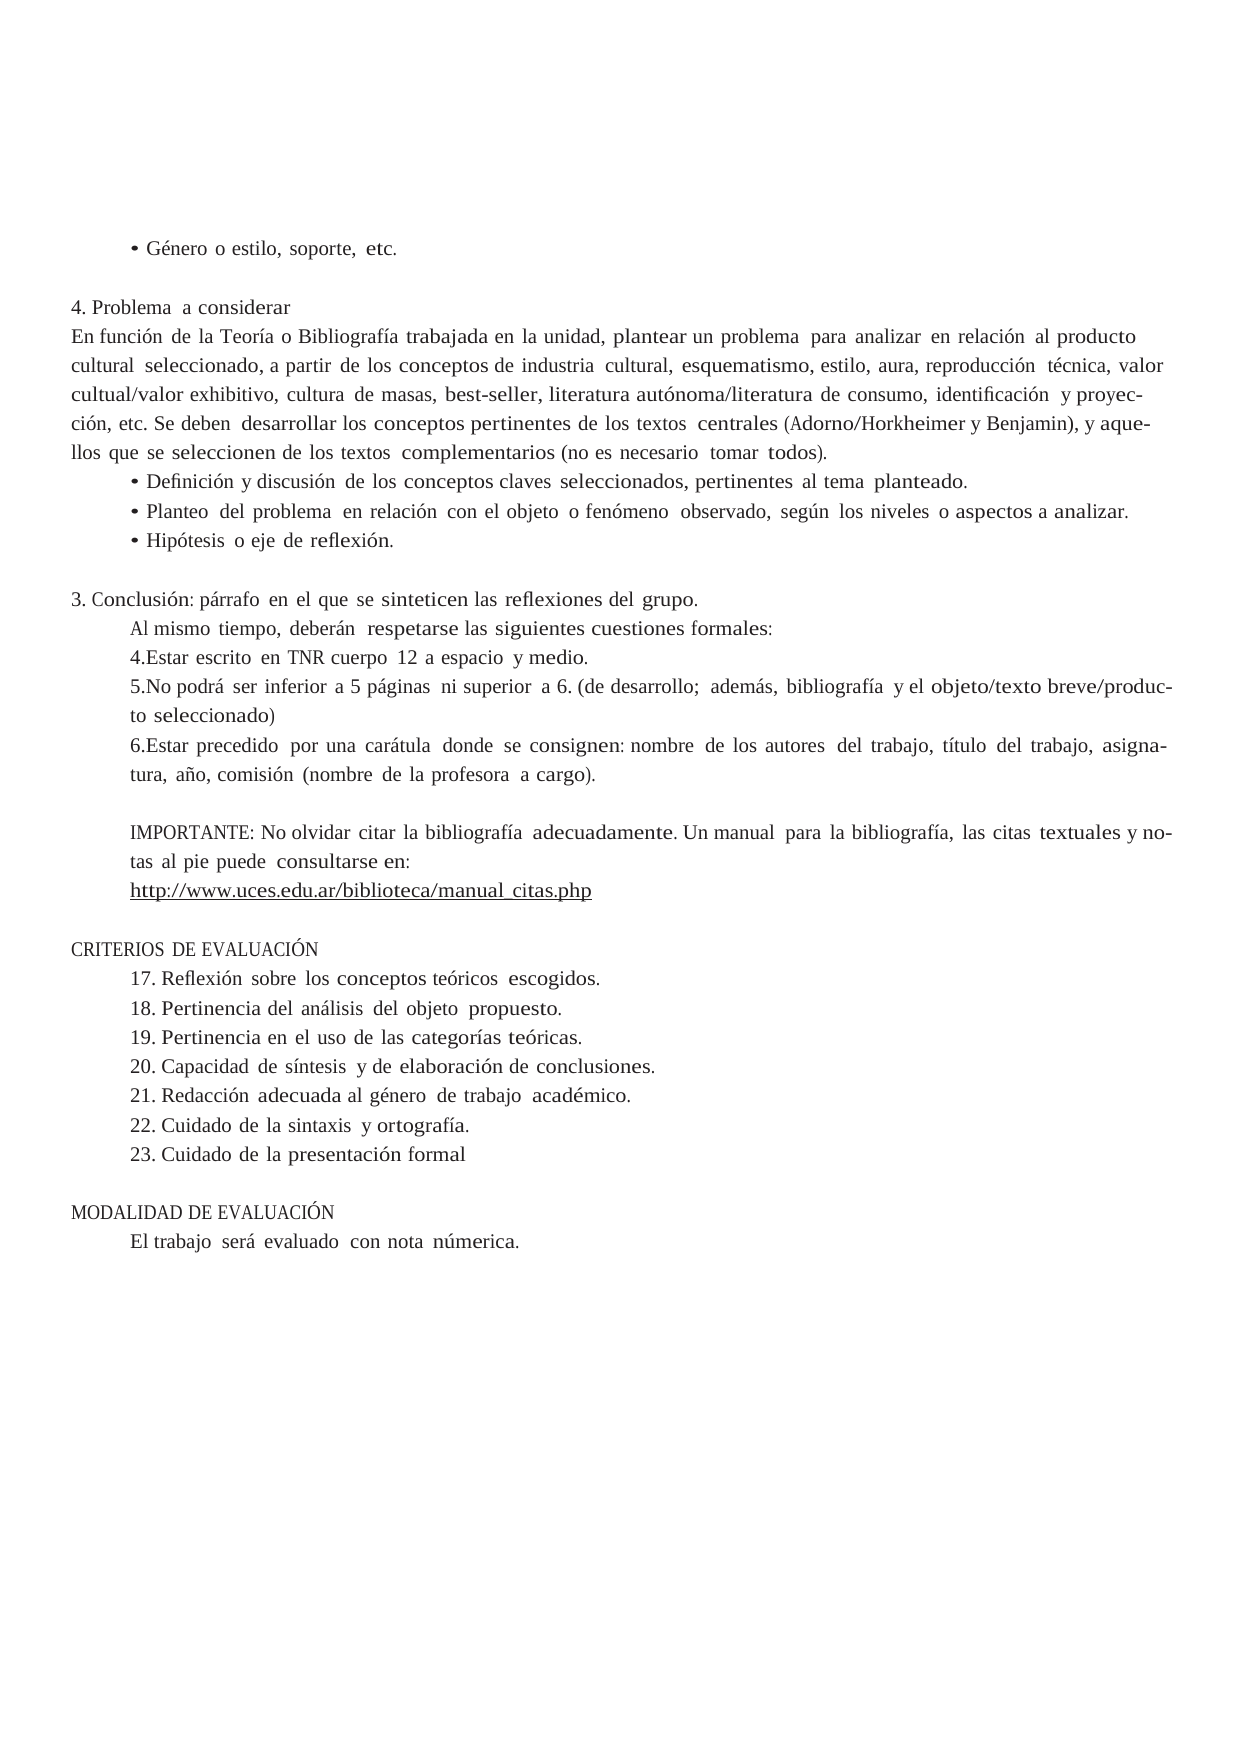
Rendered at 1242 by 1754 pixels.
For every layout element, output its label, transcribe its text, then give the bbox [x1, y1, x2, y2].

text 20. Capacidad de síntesis y de elaboración de conclusiones. [130, 1054, 1185, 1078]
text 4.Estar escrito en TNR cuerpo 12 a espacio y medio. [130, 645, 1185, 669]
text 18. Pertinencia del análisis del objeto propuesto. [130, 995, 1185, 1019]
text Al mismo tiempo, deberán respetarse las siguientes cuestiones formales: [130, 616, 1185, 640]
text MODALIDAD DE EVALUACIÓN [71, 1200, 1185, 1224]
text • Deﬁnición y discusión de los conceptos claves seleccionados, pertinentes al tema planteado. [130, 469, 1185, 493]
text http://www.uces.edu.ar/biblioteca/manual_citas.php [130, 878, 1185, 902]
text 23. Cuidado de la presentación formal [130, 1142, 1185, 1166]
text 22. Cuidado de la sintaxis y ortografía. [130, 1112, 1185, 1137]
text CRITERIOS DE EVALUACIÓN [71, 937, 1185, 961]
text 4. Problema a considerar [71, 295, 1185, 319]
text IMPORTANTE: No olvidar citar la bibliografía adecuadamente. Un manual para la bibliografía, las citas textuales y no- tas al pie puede consultarse en: [130, 820, 1176, 873]
text El trabajo será evaluado con nota númerica. [130, 1229, 1185, 1253]
text • Género o estilo, soporte, etc. [130, 236, 1185, 260]
text 6.Estar precedido por una carátula donde se consignen: nombre de los autores del trabajo, título del trabajo, asigna- tura, año, comisión (nombre de la profesora a cargo). [130, 733, 1176, 786]
text • Hipótesis o eje de reﬂexión. [130, 528, 1185, 552]
text En función de la Teoría o Bibliografía trabajada en la unidad, plantear un problema para analizar en relación al producto cultural seleccionado, a partir de los conceptos de industria cultural, esquematismo, estilo, aura, reproducción técnica, valor cultual/valor exhibitivo, cultura de masas, best-seller, literatura autónoma/literatura de consumo, identiﬁcación y proyec- ción, etc. Se deben desarrollar los conceptos pertinentes de los textos centrales (Adorno/Horkheimer y Benjamin), y aque- llos que se seleccionen de los textos complementarios (no es necesario tomar todos). [71, 324, 1168, 464]
text 17. Reﬂexión sobre los conceptos teóricos escogidos. [130, 966, 1185, 990]
text 5.No podrá ser inferior a 5 páginas ni superior a 6. (de desarrollo; además, bibliografía y el objeto/texto breve/produc- to seleccionado) [130, 674, 1176, 727]
text 3. Conclusión: párrafo en el que se sinteticen las reﬂexiones del grupo. [71, 586, 1185, 611]
text 21. Redacción adecuada al género de trabajo académico. [130, 1083, 1185, 1107]
text 19. Pertinencia en el uso de las categorías teóricas. [130, 1025, 1185, 1049]
text • Planteo del problema en relación con el objeto o fenómeno observado, según los niveles o aspectos a analizar. [130, 499, 1185, 523]
